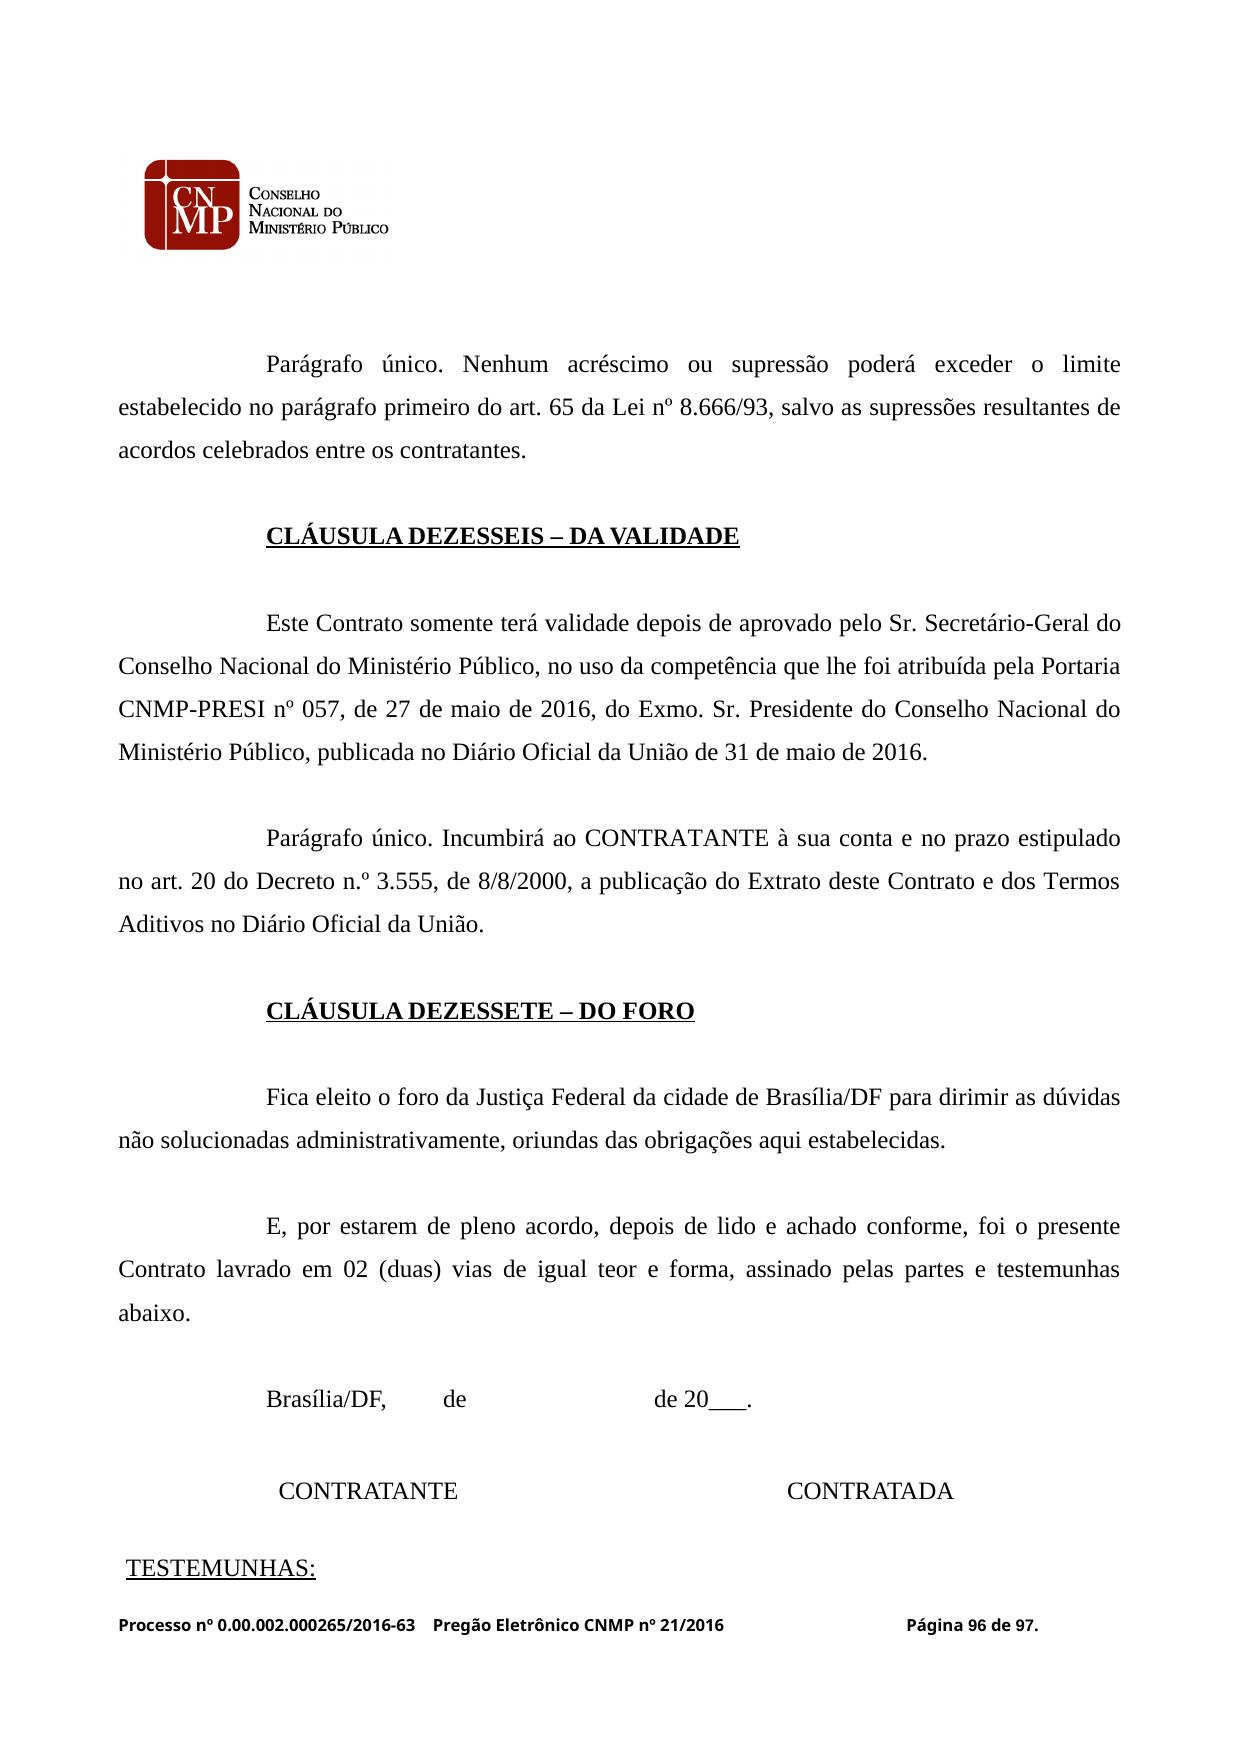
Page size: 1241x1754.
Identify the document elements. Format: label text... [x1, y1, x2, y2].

subtitle Brasília/DF, de de 20___. [118, 1384, 1122, 1413]
text Fica eleito o foro da Justiça Federal da cidade de Brasília/DF para dirimir as dúvidas não solucionadas administrativamente, oriundas das obrigações aqui estabelecidas. [118, 1082, 1122, 1154]
text E, por estarem de pleno acordo, depois de lido e achado conforme, foi o presente Contrato lavrado em 02 (duas) vias de igual teor e forma, assinado pelas partes e testemunhas abaixo. [118, 1211, 1122, 1326]
text CLÁUSULA DEZESSEIS – DA VALIDADE [118, 521, 1122, 550]
table_header CONTRATADA [619, 1470, 1122, 1510]
text Este Contrato somente terá validade depois de aprovado pelo Sr. Secretário-Geral do Conselho Nacional do Ministério Público, no uso da competência que lhe foi atribuída pela Portaria CNMP-PRESI nº 057, de 27 de maio de 2016, do Exmo. Sr. Presidente do Conselho Nacional do Ministério Público, publicada no Diário Oficial da União de 31 de maio de 2016. [118, 608, 1122, 766]
table_header CONTRATANTE [117, 1470, 619, 1510]
picture [118, 146, 398, 265]
table_header TESTEMUNHAS: [118, 1554, 1078, 1582]
text Parágrafo único. Nenhum acréscimo ou supressão poderá exceder o limite estabelecido no parágrafo primeiro do art. 65 da Lei nº 8.666/93, salvo as supressões resultantes de acordos celebrados entre os contratantes. [118, 349, 1122, 464]
text Parágrafo único. Incumbirá ao CONTRATANTE à sua conta e no prazo estipulado no art. 20 do Decreto n.º 3.555, de 8/8/2000, a publicação do Extrato deste Contrato e dos Termos Aditivos no Diário Oficial da União. [118, 823, 1122, 938]
text CLÁUSULA DEZESSETE – DO FORO [118, 996, 1122, 1024]
